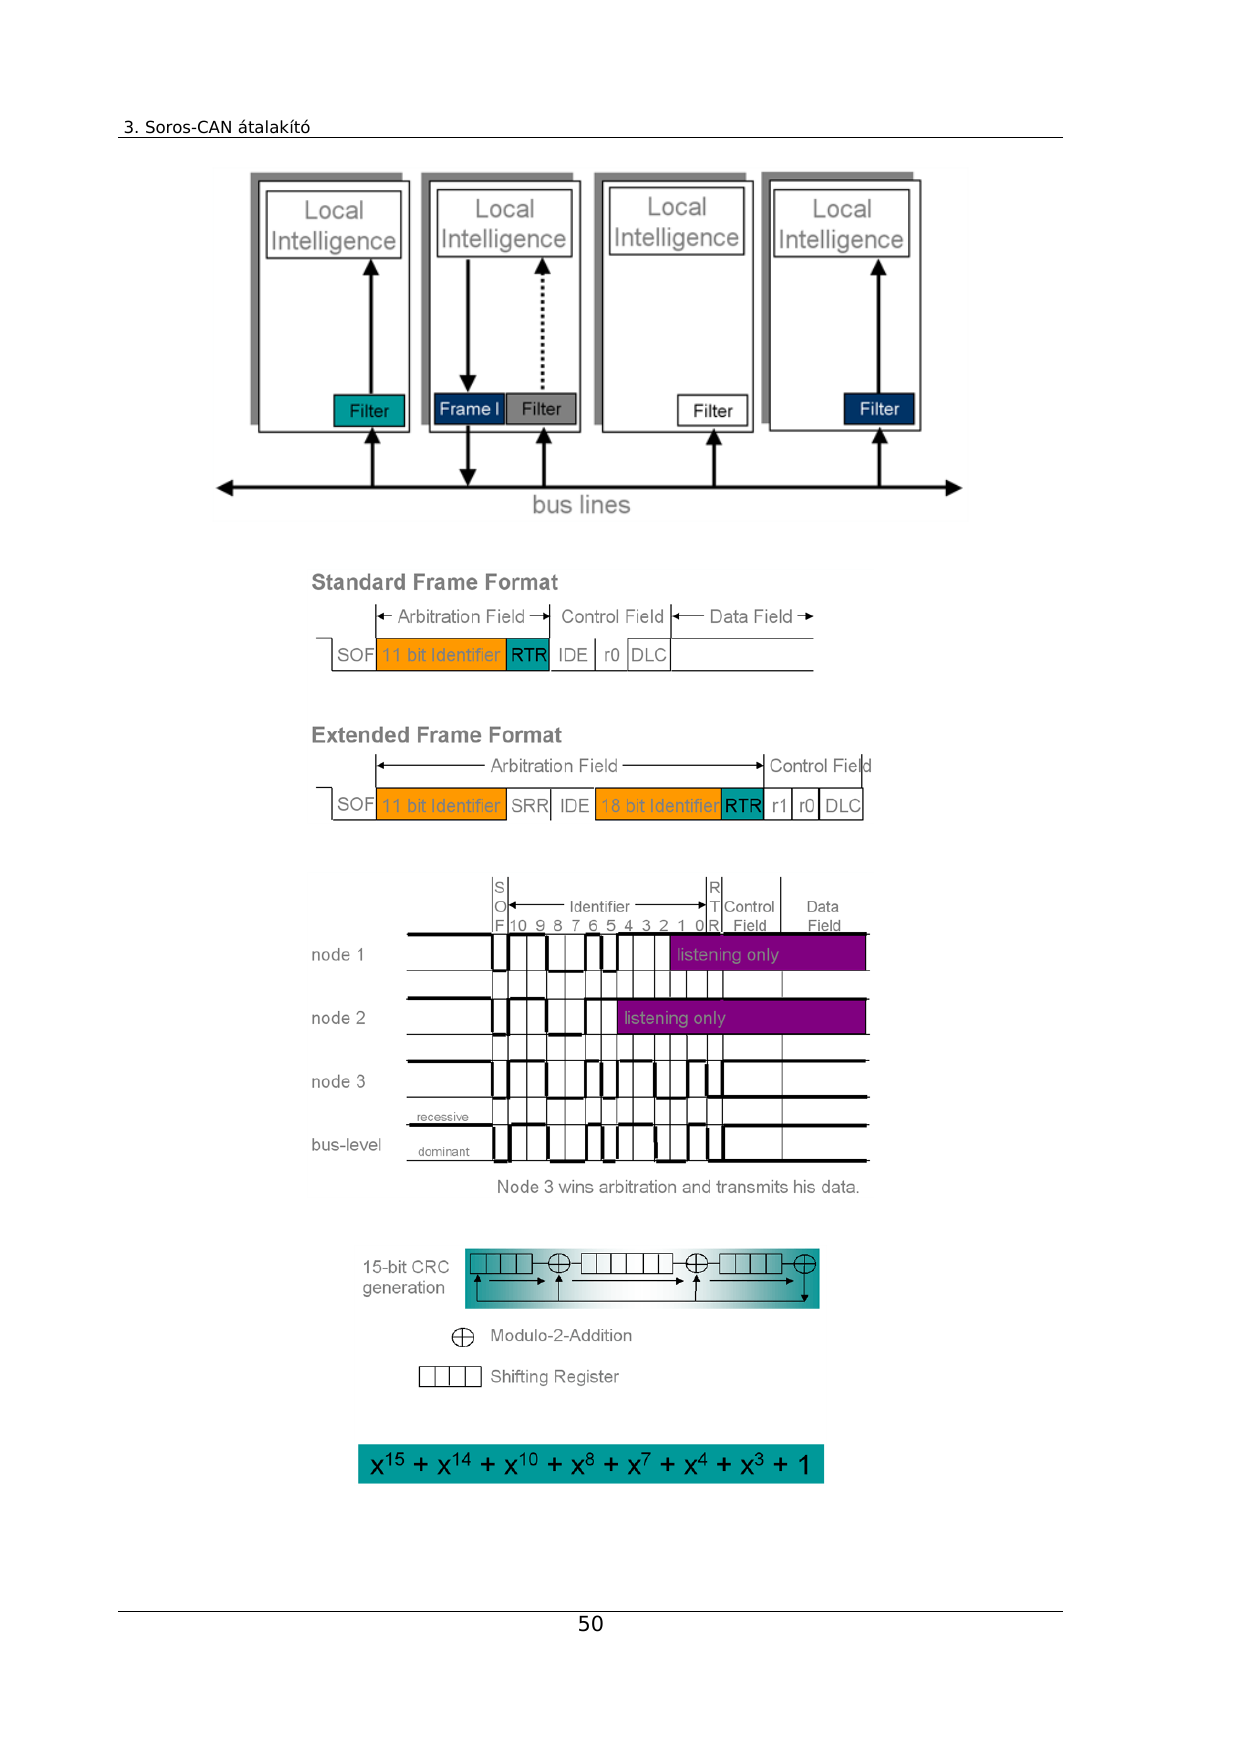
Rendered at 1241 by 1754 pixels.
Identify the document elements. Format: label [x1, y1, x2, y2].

picture [307, 569, 875, 824]
picture [354, 1245, 827, 1486]
picture [307, 872, 875, 1198]
picture [212, 167, 969, 522]
